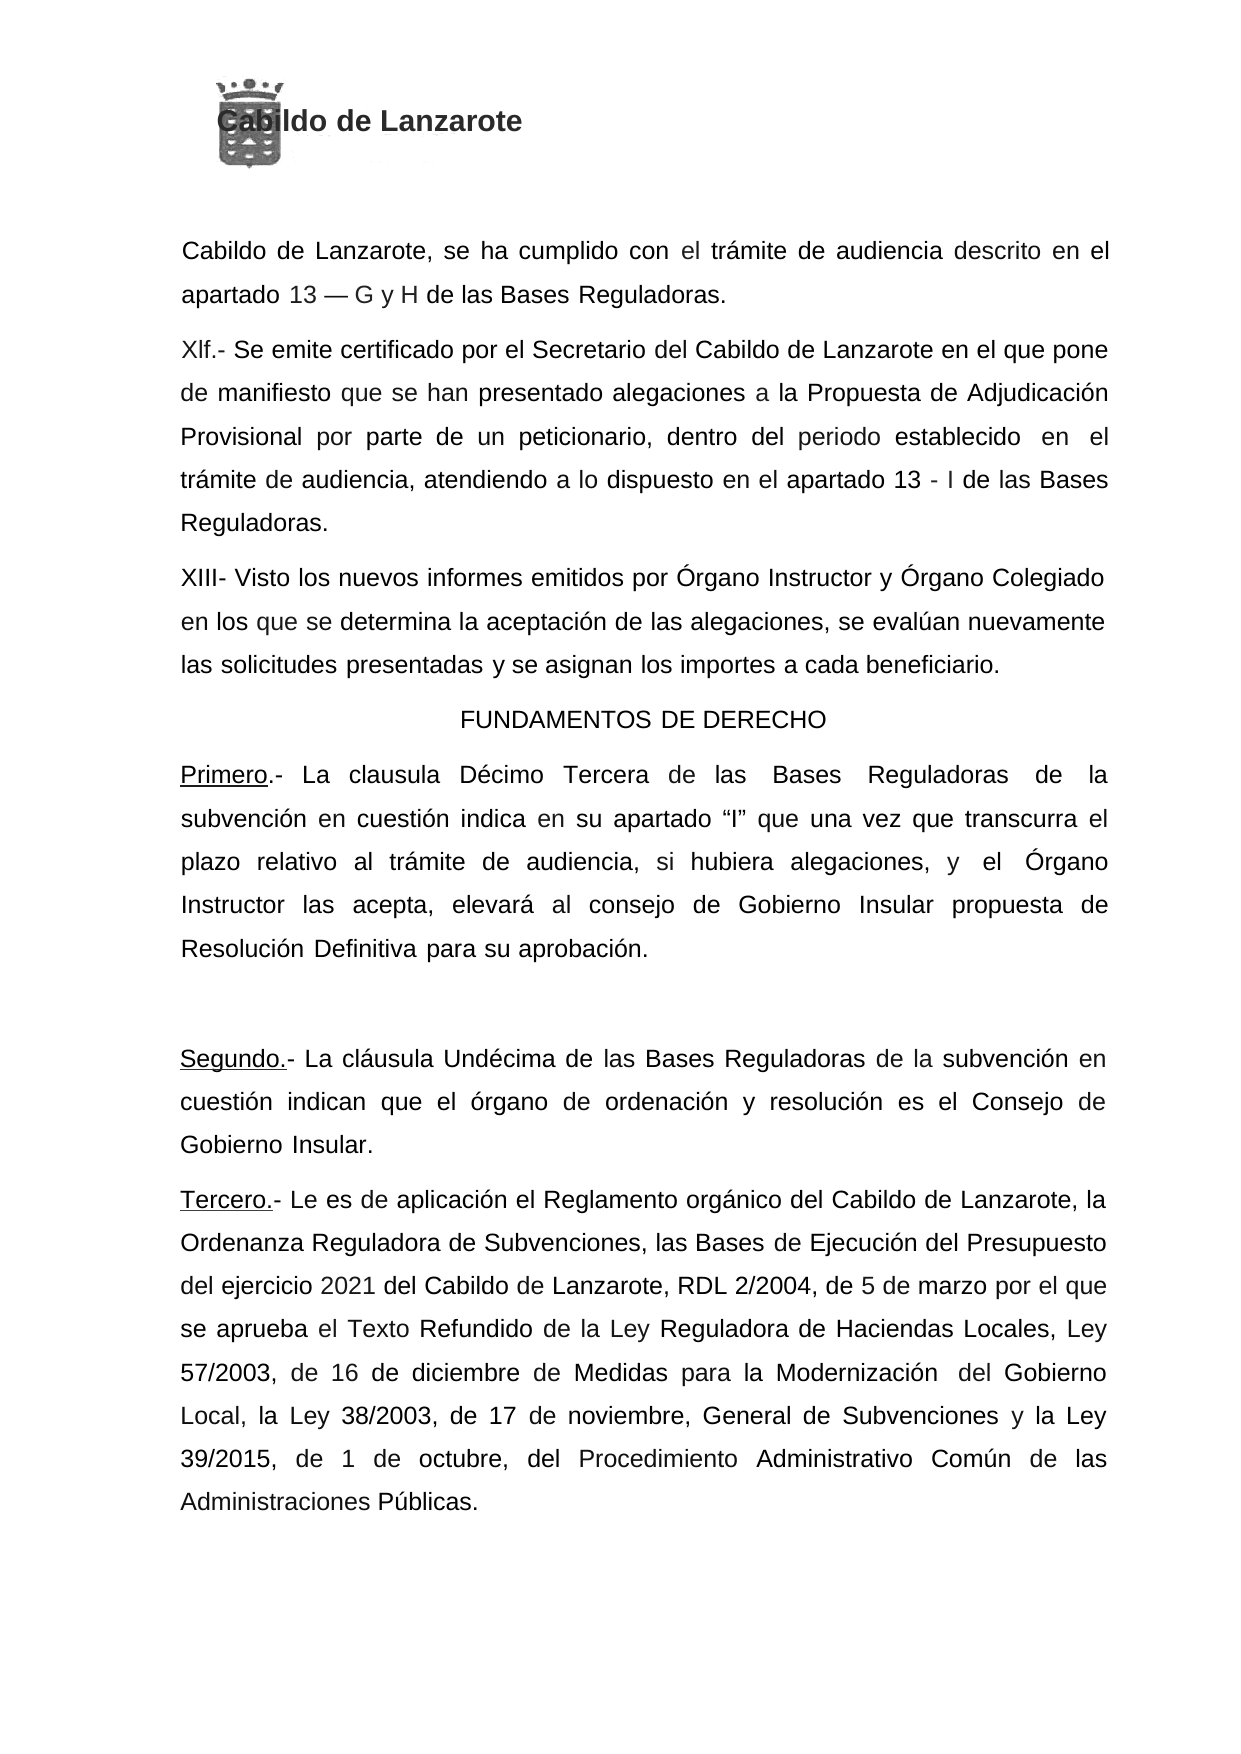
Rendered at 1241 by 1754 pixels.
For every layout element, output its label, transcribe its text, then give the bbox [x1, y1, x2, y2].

text Primero.- La clausula Décimo Tercera de las Bases Reguladoras de la subvención en cuestión indica en su apartado “I” que una vez que transcurra el plazo relativo al trámite de audiencia, si hubiera alegaciones, y el Órgano Instructor las acepta, elevará al consejo de Gobierno Insular propuesta de Resolución Definitiva para su aprobación. [180, 760, 1108, 962]
text Segundo.- La cláusula Undécima de las Bases Reguladoras de la subvención en cuestión indican que el órgano de ordenación y resolución es el Consejo de Gobierno Insular. [179, 1043, 1106, 1158]
text FUNDAMENTOS DE DERECHO [460, 705, 1240, 734]
text XIII- Visto los nuevos informes emitidos por Órgano Instructor y Órgano Colegiado en los que se determina la aceptación de las alegaciones, se evalúan nuevamente las solicitudes presentadas y se asignan los importes a cada beneficiario. [181, 563, 1106, 678]
text Xlf.- Se emite certificado por el Secretario del Cabildo de Lanzarote en el que pone de manifiesto que se han presentado alegaciones a la Propuesta de Adjudicación Provisional por parte de un peticionario, dentro del periodo establecido en el trámite de audiencia, atendiendo a lo dispuesto en el apartado 13 - I de las Bases Reguladoras. [180, 335, 1109, 537]
picture [216, 76, 456, 169]
text Cabildo de Lanzarote, se ha cumplido con el trámite de audiencia descrito en el apartado 13 — G y H de las Bases Reguladoras. [181, 236, 1110, 308]
text Tercero.- Le es de aplicación el Reglamento orgánico del Cabildo de Lanzarote, la Ordenanza Reguladora de Subvenciones, las Bases de Ejecución del Presupuesto del ejercicio 2021 del Cabildo de Lanzarote, RDL 2/2004, de 5 de marzo por el que se aprueba el Texto Refundido de la Ley Reguladora de Haciendas Locales, Ley 57/2003, de 16 de diciembre de Medidas para la Modernización del Gobierno Local, la Ley 38/2003, de 17 de noviembre, General de Subvenciones y la Ley 39/2015, de 1 de octubre, del Procedimiento Administrativo Común de las Administraciones Públicas. [180, 1185, 1107, 1516]
